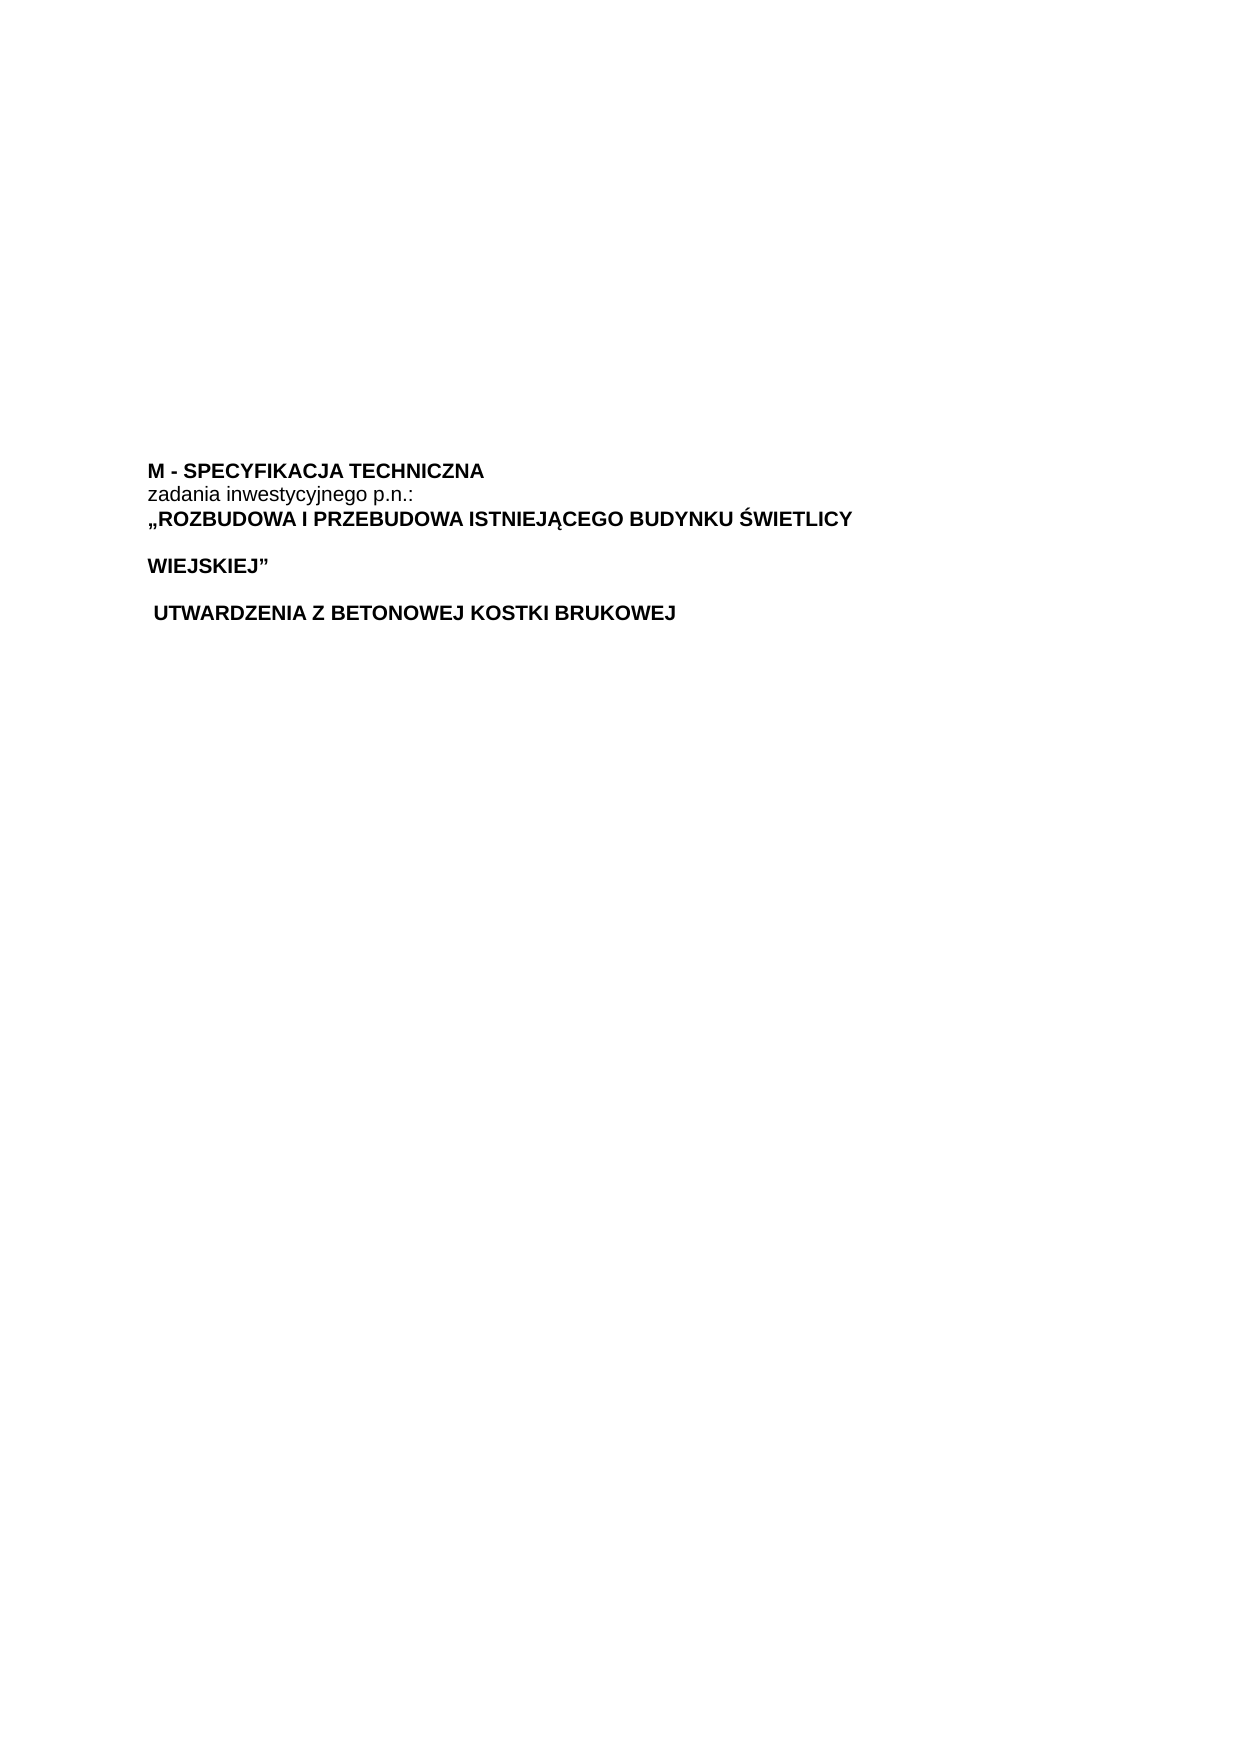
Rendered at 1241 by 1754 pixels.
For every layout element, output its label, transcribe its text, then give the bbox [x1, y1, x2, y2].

text zadania inwestycyjnego p.n.: [147, 483, 1105, 507]
subtitle „ROZBUDOWA I PRZEBUDOWA ISTNIEJĄCEGO BUDYNKU ŚWIETLICY WIEJSKIEJ” [147, 507, 854, 578]
subtitle UTWARDZENIA Z BETONOWEJ KOSTKI BRUKOWEJ [147, 601, 854, 625]
subtitle M - SPECYFIKACJA TECHNICZNA [147, 458, 1105, 482]
